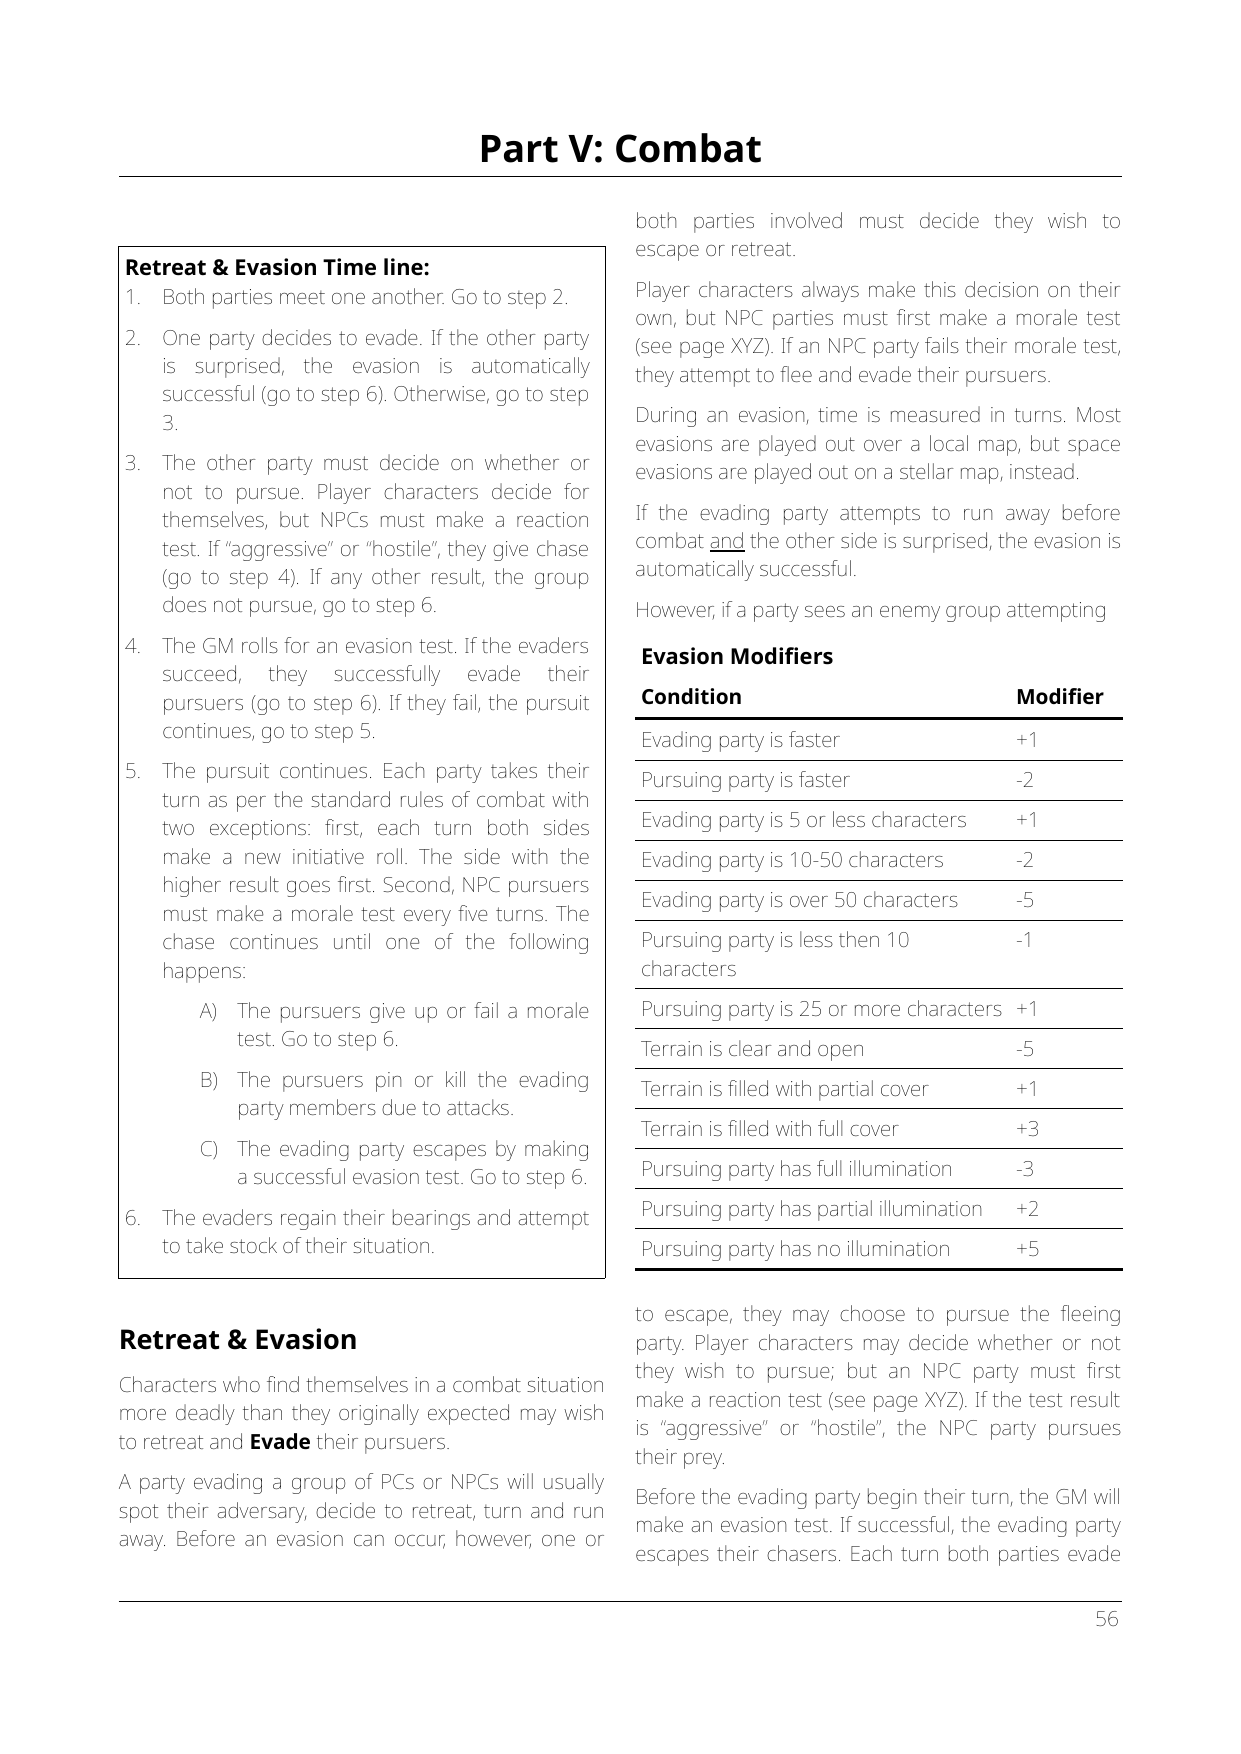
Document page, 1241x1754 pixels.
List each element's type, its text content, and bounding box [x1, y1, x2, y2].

table_header Retreat & Evasion Time line: Both parties meet one another. Go to step 2. One party decides to evade. If the other party is surprised, the evasion is automatically successful (go to step 6). Otherwise, go to step 3. The other party must decide on whether or not to pursue. Player characters decide for themselves, but NPCs must make a reaction test. If “aggressive” or “hostile”, they give chase (go to step 4). If any other result, the group does not pursue, go to step 6. The GM rolls for an evasion test. If the evaders succeed, they successfully evade their pursuers (go to step 6). If they fail, the pursuit continues, go to step 5. The pursuit continues. Each party takes their turn as per the standard rules of combat with two exceptions: first, each turn both sides make a new initiative roll. The side with the higher result goes first. Second, NPC pursuers must make a morale test every five turns. The chase continues until one of the following happens: The pursuers give up or fail a morale test. Go to step 6. The pursuers pin or kill the evading party members due to attacks. The evading party escapes by making a successful evasion test. Go to step 6. The evaders regain their bearings and attempt to take stock of their situation. [119, 247, 605, 1278]
text During an evasion, time is measured in turns. Most evasions are played out over a local map, but space evasions are played out on a stellar map, instead. [635, 400, 1122, 486]
text Player characters always make this decision on their own, but NPC parties must first make a morale test (see page XYZ). If an NPC party fails their morale test, they attempt to flee and evade their pursuers. [635, 275, 1122, 388]
table_header Evasion Modifiers [635, 635, 1123, 677]
table_cell Pursuing party has partial illumination [635, 1189, 1010, 1228]
subtitle Retreat & Evasion [118, 1321, 605, 1358]
table_cell Pursuing party has full illumination [635, 1149, 1010, 1188]
table_cell -3 [1010, 1149, 1123, 1188]
text A party evading a group of PCs or NPCs will usually spot their adversary, decide to retreat, turn and run away. Before an evasion can occur, however, one or [118, 1467, 605, 1553]
table_cell Modifier [1010, 677, 1123, 717]
table_cell +5 [1010, 1229, 1123, 1268]
table_cell -5 [1010, 881, 1123, 919]
table_cell +1 [1010, 1069, 1123, 1108]
table_cell -2 [1010, 761, 1123, 799]
text both parties involved must decide they wish to escape or retreat. [635, 206, 1122, 263]
table_cell Terrain is filled with partial cover [635, 1069, 1010, 1108]
text If the evading party attempts to run away before combat and the other side is surprised, the evasion is automatically successful. [635, 498, 1122, 583]
table_cell -2 [1010, 841, 1123, 879]
table_cell Evading party is over 50 characters [635, 881, 1010, 919]
table_cell Evading party is faster [635, 720, 1010, 759]
table_cell Pursuing party is less then 10 characters [635, 921, 1010, 988]
table_cell -1 [1010, 921, 1123, 988]
text to escape, they may choose to pursue the fleeing party. Player characters may decide whether or not they wish to pursue; but an NPC party must first make a reaction test (see page XYZ). If the test result is “aggressive” or “hostile”, the NPC party pursues their prey. [635, 1271, 1122, 1470]
table_cell -5 [1010, 1029, 1123, 1068]
table_cell Pursuing party has no illumination [635, 1229, 1010, 1268]
table_cell +1 [1010, 801, 1123, 839]
table_cell +3 [1010, 1109, 1123, 1148]
table_cell Pursuing party is faster [635, 761, 1010, 799]
table_cell +1 [1010, 989, 1123, 1028]
text Characters who find themselves in a combat situation more deadly than they originally expected may wish to retreat and Evade their pursuers. [118, 1370, 605, 1455]
table_cell Evading party is 10-50 characters [635, 841, 1010, 879]
table_cell +2 [1010, 1189, 1123, 1228]
table_cell Condition [635, 677, 1010, 717]
text However, if a party sees an enemy group attempting [635, 595, 1122, 623]
table_cell +1 [1010, 720, 1123, 759]
table_cell Evading party is 5 or less characters [635, 801, 1010, 839]
table_cell Terrain is clear and open [635, 1029, 1010, 1068]
text Before the evading party begin their turn, the GM will make an evasion test. If successful, the evading party escapes their chasers. Each turn both parties evade [635, 1482, 1122, 1567]
table_cell Pursuing party is 25 or more characters [635, 989, 1010, 1028]
table_cell Terrain is filled with full cover [635, 1109, 1010, 1148]
